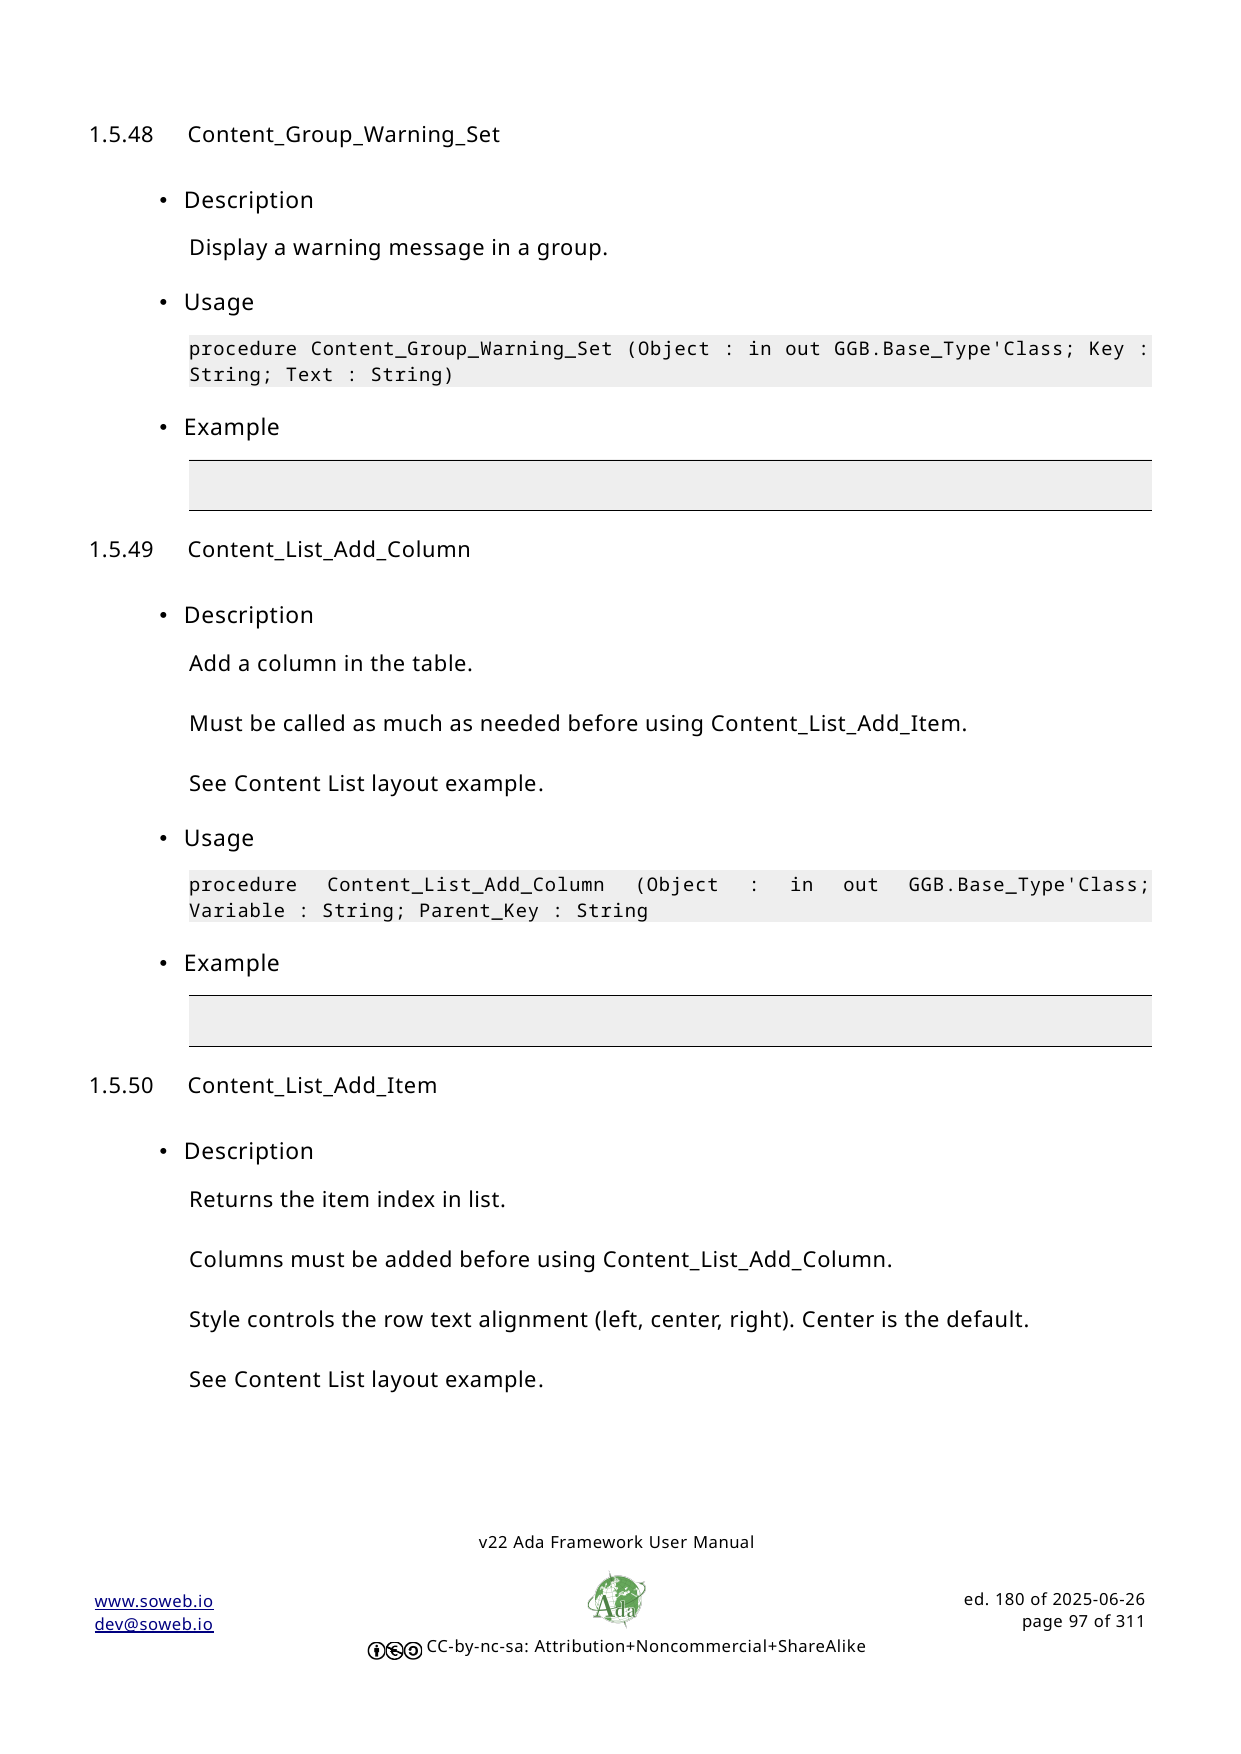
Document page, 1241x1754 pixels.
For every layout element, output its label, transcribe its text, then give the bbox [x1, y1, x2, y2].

subtitle Description [159, 599, 1152, 630]
picture [367, 1642, 423, 1660]
subtitle Content_List_Add_Item [88, 1070, 1152, 1111]
subtitle Content_Group_Warning_Set [88, 118, 1152, 159]
picture [587, 1570, 646, 1629]
text Add a column in the table. [189, 648, 1152, 678]
text See Content List layout example. [189, 1363, 1152, 1393]
text Style controls the row text alignment (left, center, right). Center is the default. [189, 1303, 1152, 1333]
subtitle Content_List_Add_Column [88, 534, 1152, 575]
subtitle Usage [159, 286, 1152, 317]
text procedure Content_List_Add_Column (Object : in out GGB.Base_Type'Class; Variable : String; Parent_Key : String [189, 870, 1152, 922]
subtitle Description [159, 183, 1152, 214]
text See Content List layout example. [189, 768, 1152, 798]
text Display a warning message in a group. [189, 232, 1152, 262]
text Must be called as much as needed before using Content_List_Add_Item. [189, 708, 1152, 738]
text Columns must be added before using Content_List_Add_Column. [189, 1243, 1152, 1273]
text Returns the item index in list. [189, 1183, 1152, 1213]
subtitle Description [159, 1134, 1152, 1166]
subtitle Example [159, 946, 1152, 977]
text procedure Content_Group_Warning_Set (Object : in out GGB.Base_Type'Class; Key : String; Text : String) [189, 335, 1152, 387]
subtitle Example [159, 411, 1152, 442]
subtitle Usage [159, 821, 1152, 853]
